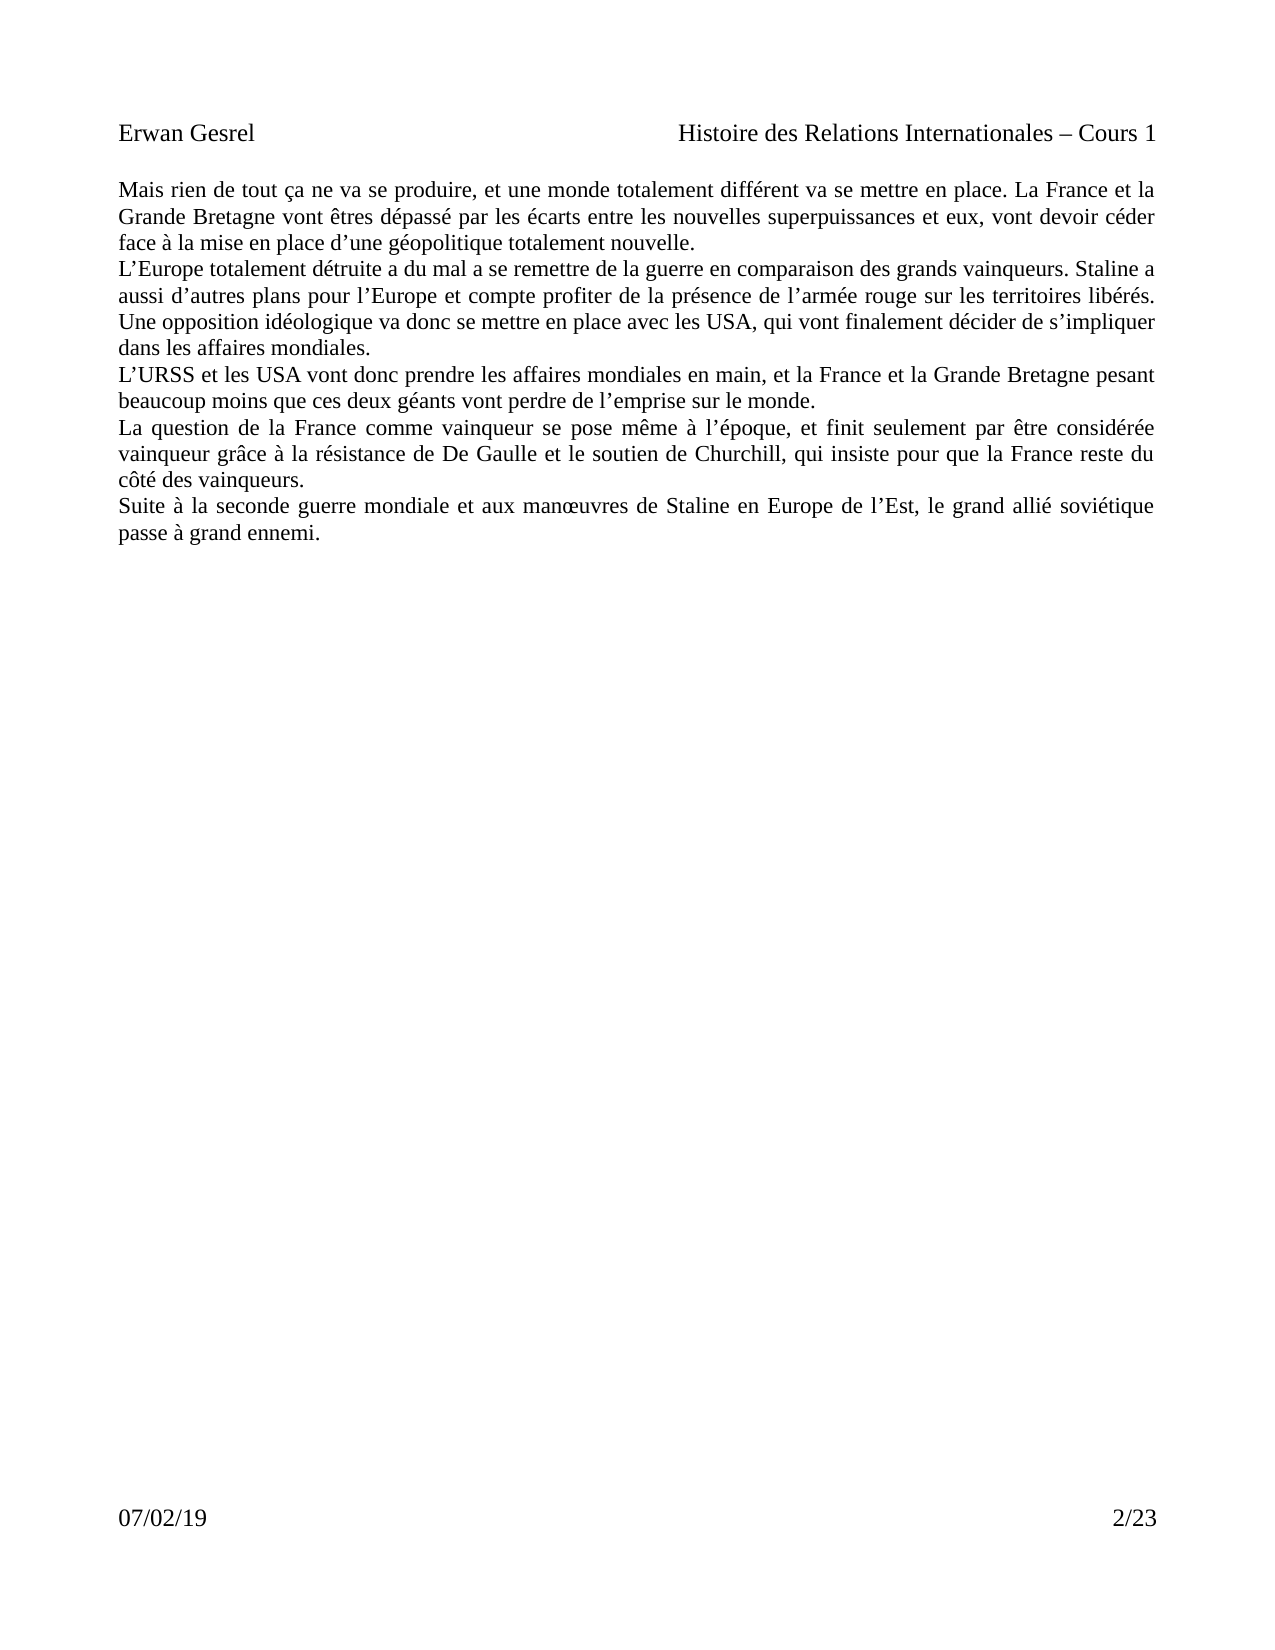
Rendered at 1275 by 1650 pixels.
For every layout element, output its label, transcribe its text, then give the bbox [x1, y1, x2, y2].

text L’URSS et les USA vont donc prendre les affaires mondiales en main, et la France et la Grande Bretagne pesant beaucoup moins que ces deux géants vont perdre de l’emprise sur le monde. [118, 361, 1157, 413]
text La question de la France comme vainqueur se pose même à l’époque, et finit seulement par être considérée vainqueur grâce à la résistance de De Gaulle et le soutien de Churchill, qui insiste pour que la France reste du côté des vainqueurs. [118, 413, 1157, 493]
text L’Europe totalement détruite a du mal a se remettre de la guerre en comparaison des grands vainqueurs. Staline a aussi d’autres plans pour l’Europe et compte profiter de la présence de l’armée rouge sur les territoires libérés. Une opposition idéologique va donc se mettre en place avec les USA, qui vont finalement décider de s’impliquer dans les affaires mondiales. [118, 255, 1157, 361]
text Mais rien de tout ça ne va se produire, et une monde totalement différent va se mettre en place. La France et la Grande Bretagne vont êtres dépassé par les écarts entre les nouvelles superpuissances et eux, vont devoir céder face à la mise en place d’une géopolitique totalement nouvelle. [118, 176, 1157, 255]
text Suite à la seconde guerre mondiale et aux manœuvres de Staline en Europe de l’Est, le grand allié soviétique passe à grand ennemi. [118, 493, 1157, 545]
